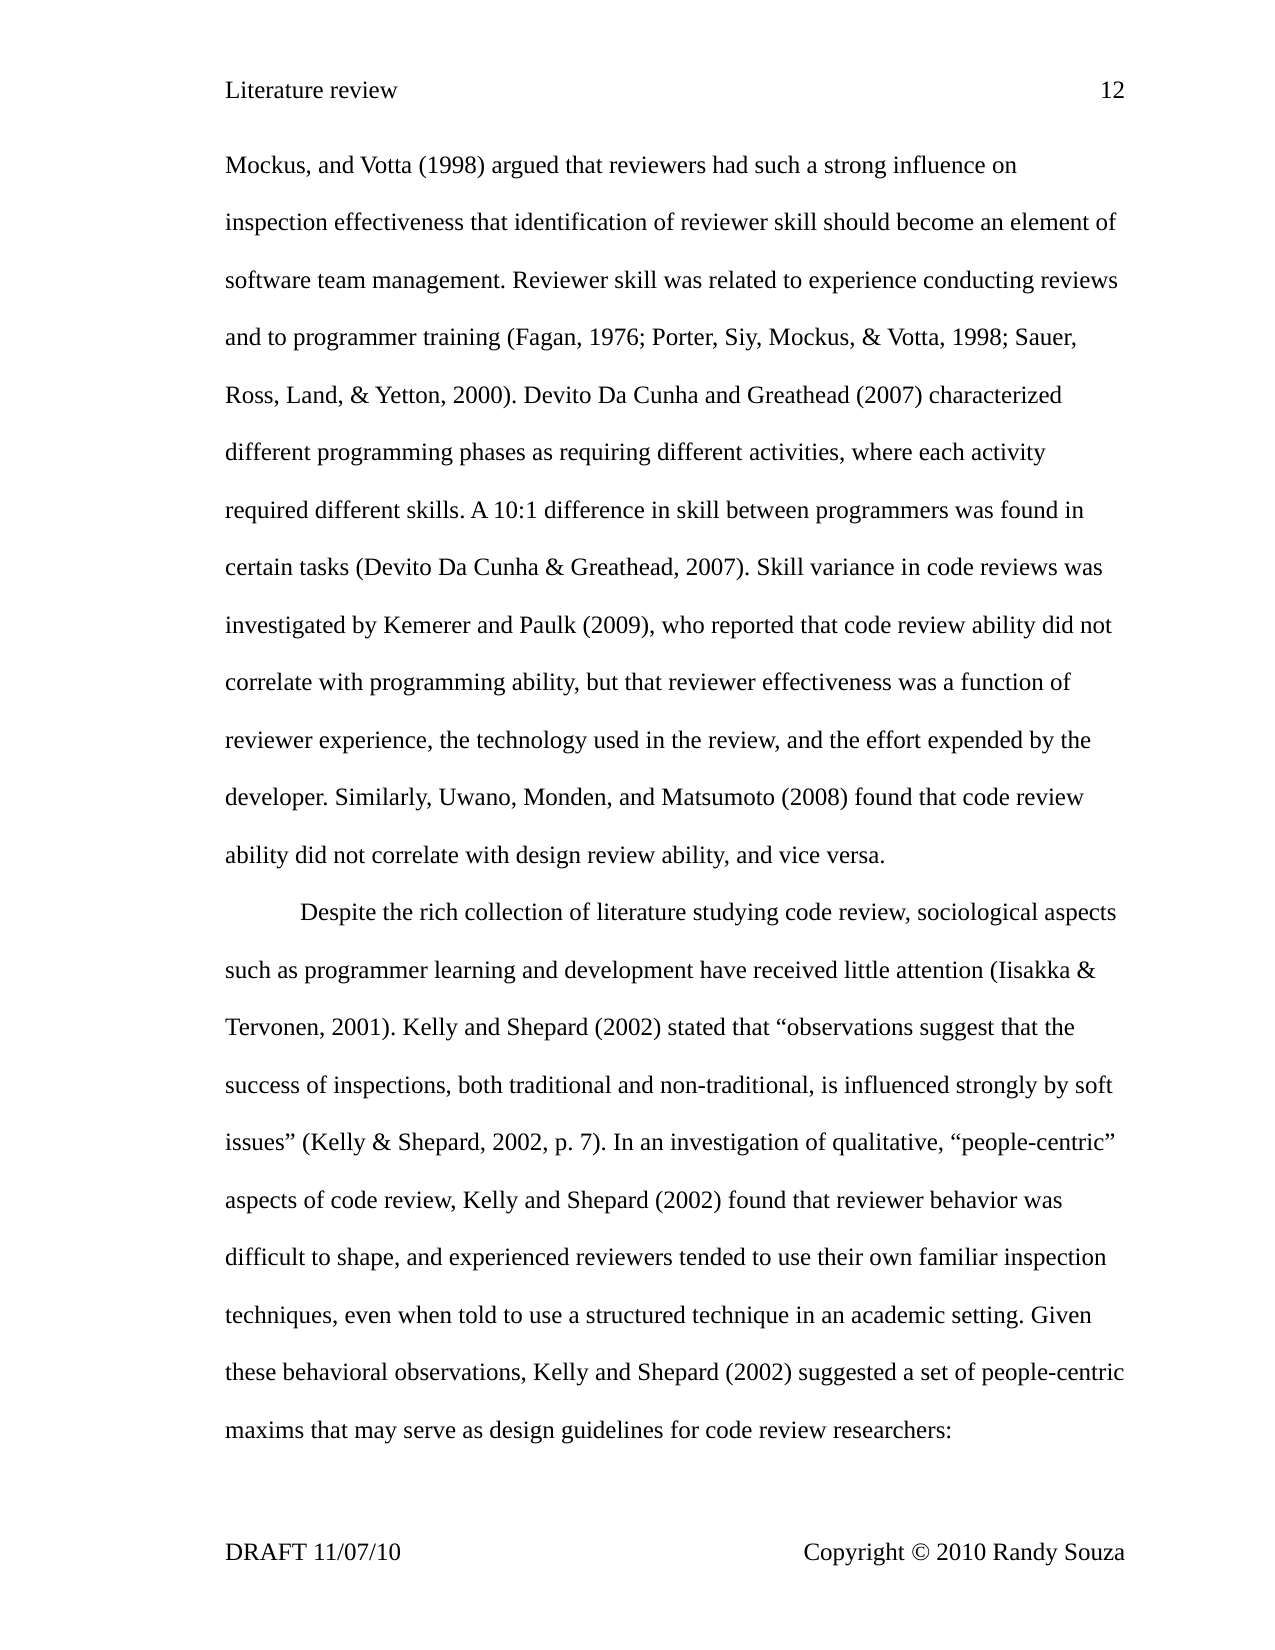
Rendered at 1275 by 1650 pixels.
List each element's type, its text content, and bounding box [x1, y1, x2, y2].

text Despite the rich collection of literature studying code review, sociological aspects such as programmer learning and development have received little attention (Iisakka & Tervonen, 2001). Kelly and Shepard (2002) stated that “observations suggest that the success of inspections, both traditional and non-traditional, is influenced strongly by soft issues” (Kelly & Shepard, 2002, p. 7). In an investigation of qualitative, “people-centric” aspects of code review, Kelly and Shepard (2002) found that reviewer behavior was difficult to shape, and experienced reviewers tended to use their own familiar inspection techniques, even when told to use a structured technique in an academic setting. Given these behavioral observations, Kelly and Shepard (2002) suggested a set of people-centric maxims that may serve as design guidelines for code review researchers: [225, 897, 1125, 1444]
text Mockus, and Votta (1998) argued that reviewers had such a strong influence on inspection effectiveness that identification of reviewer skill should become an element of software team management. Reviewer skill was related to experience conducting reviews and to programmer training (Fagan, 1976; Porter, Siy, Mockus, & Votta, 1998; Sauer, Ross, Land, & Yetton, 2000). Devito Da Cunha and Greathead (2007) characterized different programming phases as requiring different activities, where each activity required different skills. A 10:1 difference in skill between programmers was found in certain tasks (Devito Da Cunha & Greathead, 2007). Skill variance in code reviews was investigated by Kemerer and Paulk (2009), who reported that code review ability did not correlate with programming ability, but that reviewer effectiveness was a function of reviewer experience, the technology used in the review, and the effort expended by the developer. Similarly, Uwano, Monden, and Matsumoto (2008) found that code review ability did not correlate with design review ability, and vice versa. [225, 150, 1125, 869]
